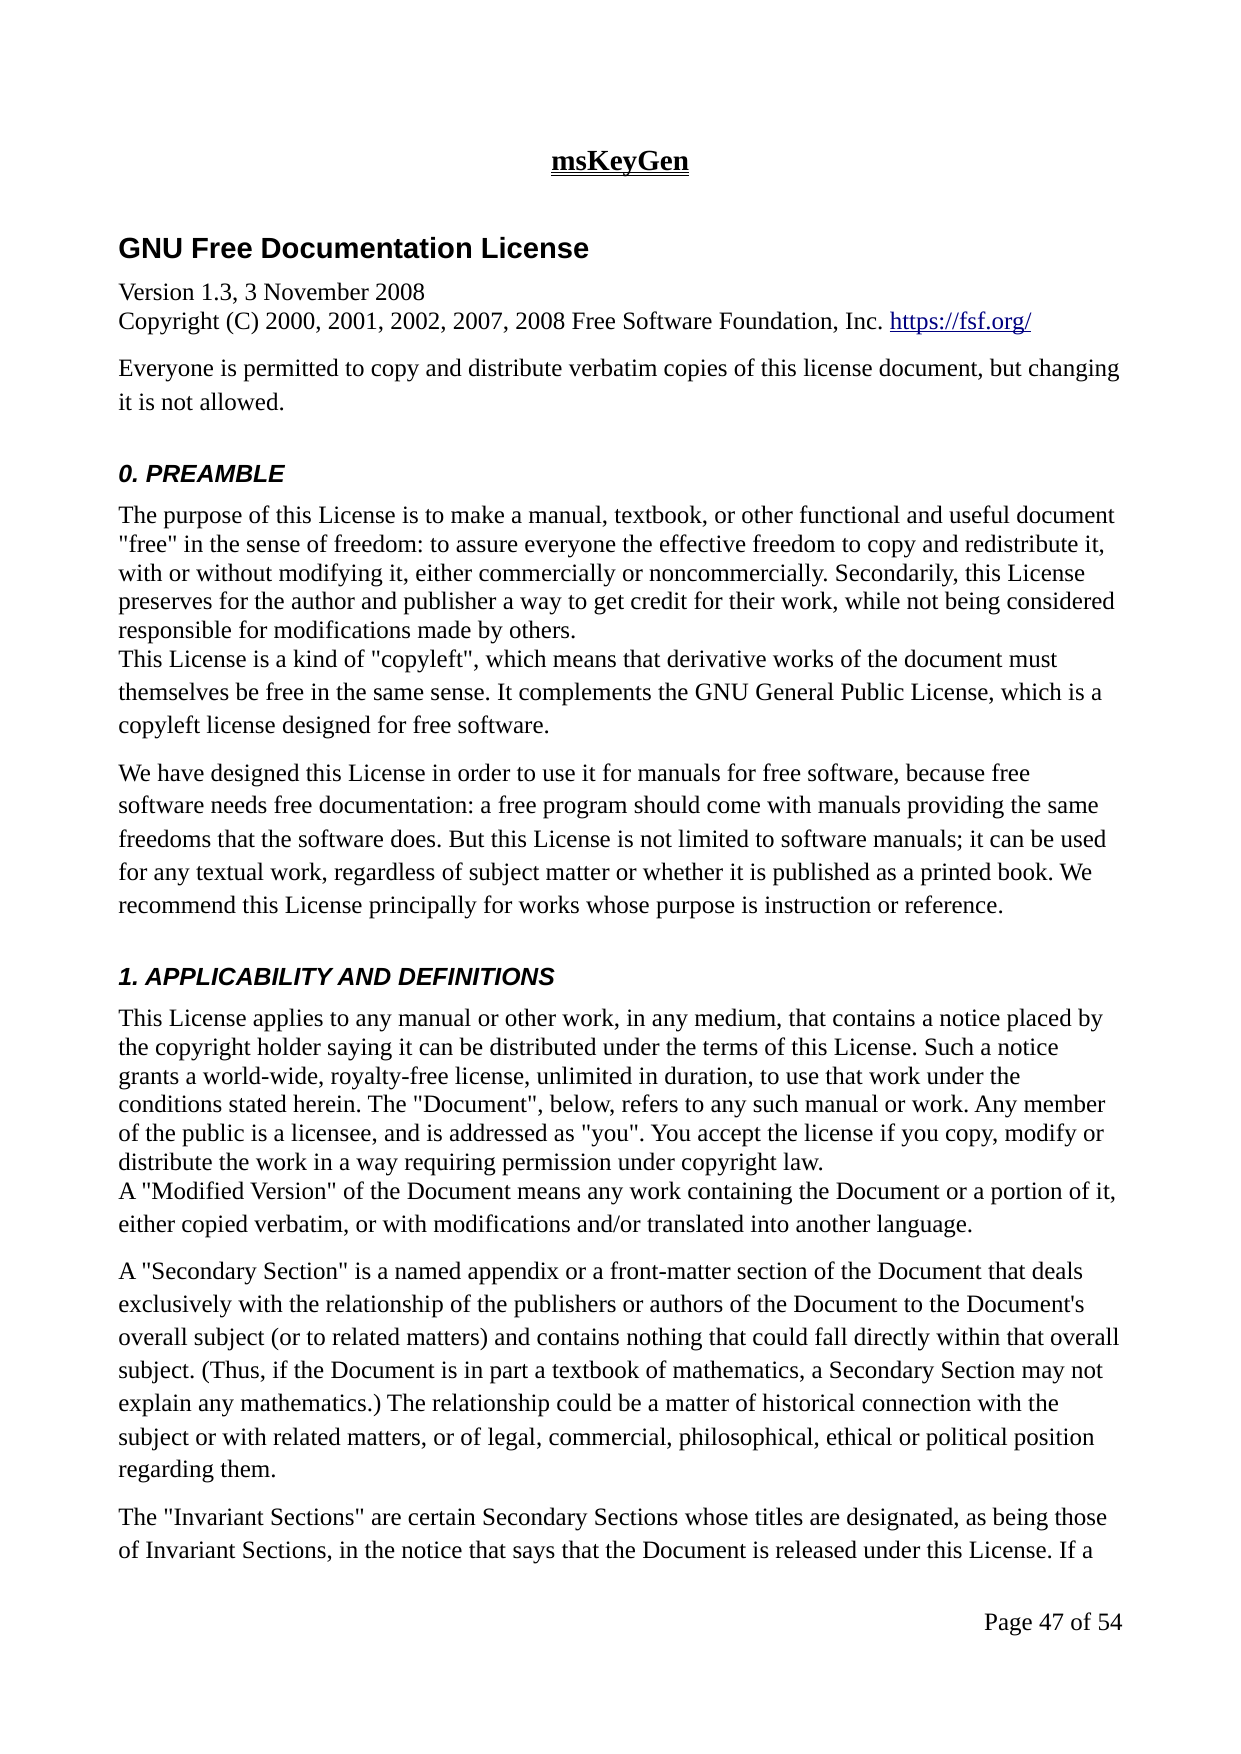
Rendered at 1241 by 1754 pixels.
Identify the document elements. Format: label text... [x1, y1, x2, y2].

text A "Modified Version" of the Document means any work containing the Document or a portion of it, either copied verbatim, or with modifications and/or translated into another language. [118, 1176, 1122, 1238]
text The purpose of this License is to make a manual, textbook, or other functional and useful document "free" in the sense of freedom: to assure everyone the effective freedom to copy and redistribute it, with or without modifying it, either commercially or noncommercially. Secondarily, this License preserves for the author and publisher a way to get credit for their work, while not being considered responsible for modifications made by others. [118, 500, 1122, 644]
text A "Secondary Section" is a named appendix or a front-matter section of the Document that deals exclusively with the relationship of the publishers or authors of the Document to the Document's overall subject (or to related matters) and contains nothing that could fall directly within that overall subject. (Thus, if the Document is in part a textbook of mathematics, a Secondary Section may not explain any mathematics.) The relationship could be a matter of historical connection with the subject or with related matters, or of legal, commercial, philosophical, ethical or political position regarding them. [118, 1256, 1122, 1483]
subtitle 1. APPLICABILITY AND DEFINITIONS [118, 962, 1122, 991]
subtitle 0. PREAMBLE [118, 459, 1122, 488]
subtitle GNU Free Documentation License [118, 231, 1122, 265]
text This License is a kind of "copyleft", which means that derivative works of the document must themselves be free in the same sense. It complements the GNU General Public License, which is a copyleft license designed for free software. [118, 644, 1122, 739]
text The "Invariant Sections" are certain Secondary Sections whose titles are designated, as being those of Invariant Sections, in the notice that says that the Document is released under this License. If a [118, 1502, 1122, 1564]
text Version 1.3, 3 November 2008 [118, 277, 1122, 306]
text Everyone is permitted to copy and distribute verbatim copies of this license document, but changing it is not allowed. [118, 353, 1122, 415]
text Copyright (C) 2000, 2001, 2002, 2007, 2008 Free Software Foundation, Inc. https://fsf.org/ [118, 306, 1122, 335]
text This License applies to any manual or other work, in any medium, that contains a notice placed by the copyright holder saying it can be distributed under the terms of this License. Such a notice grants a world-wide, royalty-free license, unlimited in duration, to use that work under the conditions stated herein. The "Document", below, refers to any such manual or work. Any member of the public is a licensee, and is addressed as "you". You accept the license if you copy, modify or distribute the work in a way requiring permission under copyright law. [118, 1003, 1122, 1176]
text We have designed this License in order to use it for manuals for free software, because free software needs free documentation: a free program should come with manuals providing the same freedoms that the software does. But this License is not limited to software manuals; it can be used for any textual work, regardless of subject matter or whether it is published as a printed book. We recommend this License principally for works whose purpose is instruction or reference. [118, 758, 1122, 918]
